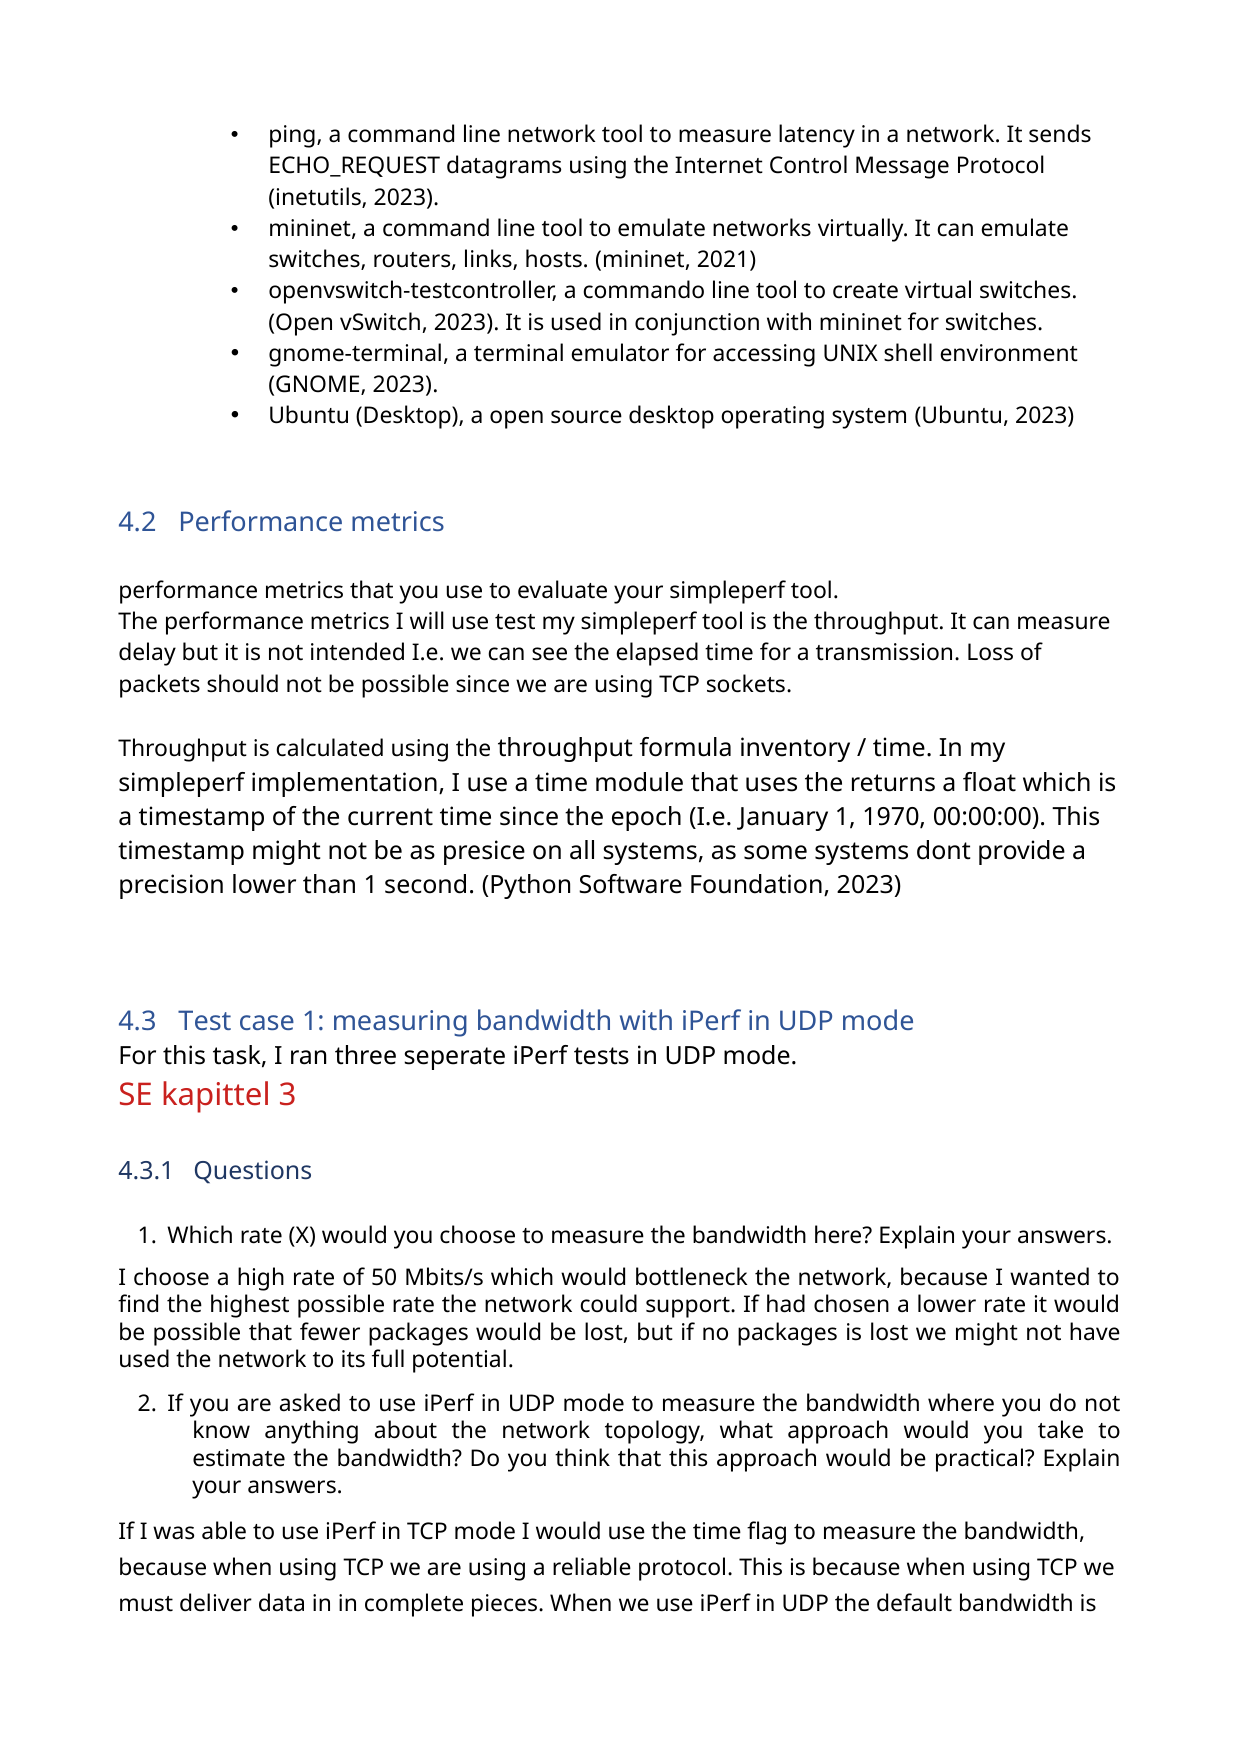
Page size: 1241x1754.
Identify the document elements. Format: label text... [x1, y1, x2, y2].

text The performance metrics I will use test my simpleperf tool is the throughput. It can measure delay but it is not intended I.e. we can see the elapsed time for a transmission. Loss of packets should not be possible since we are using TCP sockets. [118, 605, 1122, 699]
list If you are asked to use iPerf in UDP mode to measure the bandwidth where you do not know anything about the network topology, what approach would you take to estimate the bandwidth? Do you think that this approach would be practical? Explain your answers. [137, 1389, 1122, 1501]
text If I was able to use iPerf in TCP mode I would use the time flag to measure the bandwidth, because when using TCP we are using a reliable protocol. This is because when using TCP we must deliver data in in complete pieces. When we use iPerf in UDP the default bandwidth is [118, 1515, 1122, 1618]
list ping, a command line network tool to measure latency in a network. It sends ECHO_REQUEST datagrams using the Internet Control Message Protocol (inetutils, 2023). [231, 118, 1122, 212]
list gnome-terminal, a terminal emulator for accessing UNIX shell environment (GNOME, 2023). [231, 337, 1122, 399]
subtitle Test case 1: measuring bandwidth with iPerf in UDP mode [118, 1001, 1122, 1038]
list Ubuntu (Desktop), a open source desktop operating system (Ubuntu, 2023) [231, 399, 1122, 431]
text SE kapittel 3 [118, 1072, 1122, 1115]
list openvswitch-testcontroller, a commando line tool to create virtual switches. (Open vSwitch, 2023). It is used in conjunction with mininet for switches. [231, 274, 1122, 337]
text For this task, I ran three seperate iPerf tests in UDP mode. [118, 1038, 1122, 1072]
list Which rate (X) would you choose to measure the bandwidth here? Explain your answers. [137, 1221, 1122, 1249]
text Throughput is calculated using the throughput formula inventory / time. In my simpleperf implementation, I use a time module that uses the returns a float which is a timestamp of the current time since the epoch (I.e. January 1, 1970, 00:00:00). This timestamp might not be as presice on all systems, as some systems dont provide a precision lower than 1 second. (Python Software Foundation, 2023) [118, 730, 1122, 900]
list mininet, a command line tool to emulate networks virtually. It can emulate switches, routers, links, hosts. (mininet, 2021) [231, 212, 1122, 274]
text performance metrics that you use to evaluate your simpleperf tool. [118, 574, 1122, 605]
subtitle Questions [118, 1153, 1122, 1187]
text I choose a high rate of 50 Mbits/s which would bottleneck the network, because I wanted to find the highest possible rate the network could support. If had chosen a lower rate it would be possible that fewer packages would be lost, but if no packages is lost we might not have used the network to its full potential. [118, 1263, 1122, 1375]
subtitle Performance metrics [118, 503, 1122, 540]
